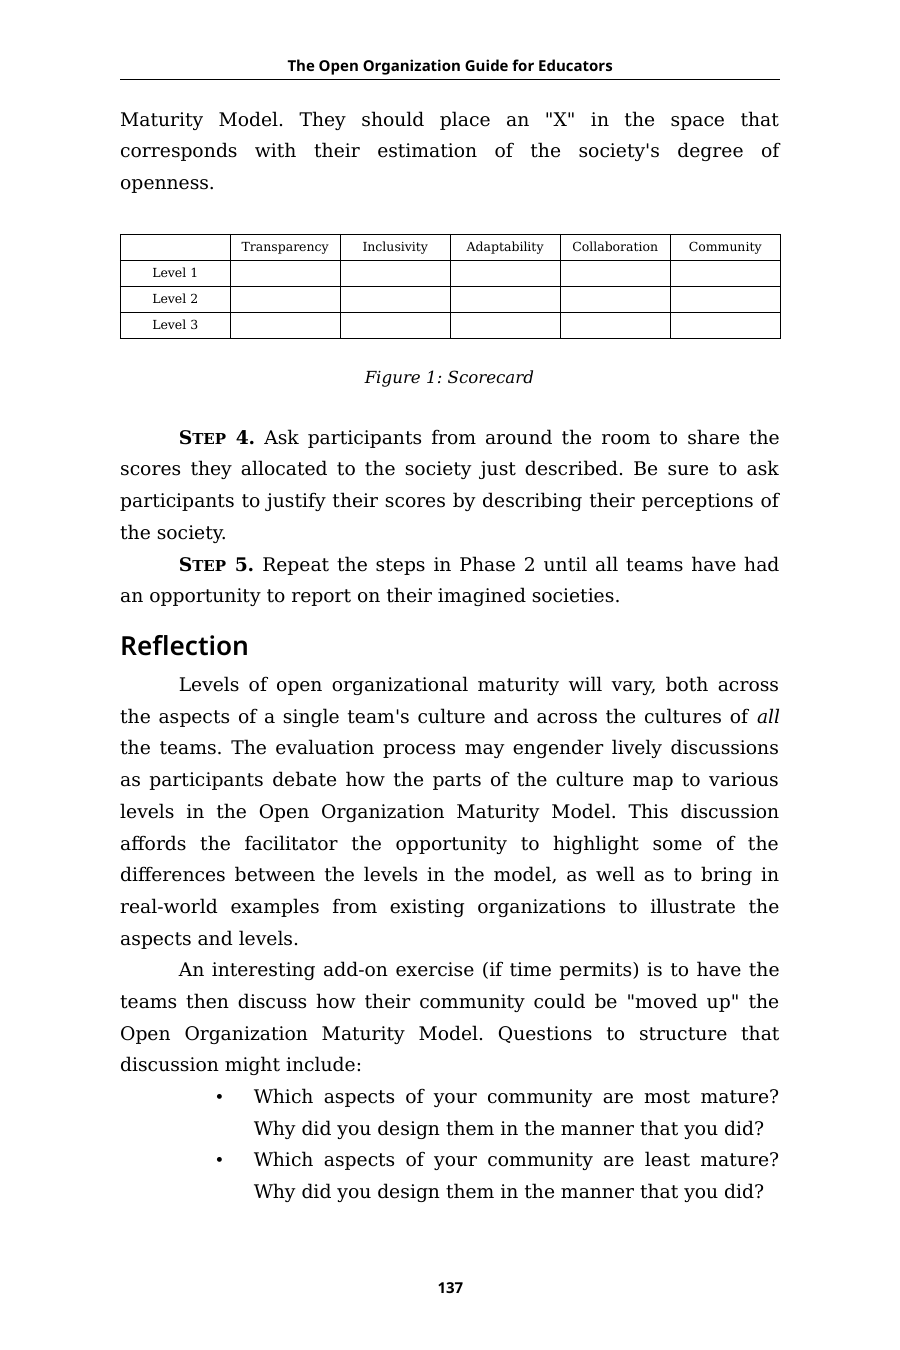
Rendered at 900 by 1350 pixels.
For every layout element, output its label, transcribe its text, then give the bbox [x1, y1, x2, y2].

text Step 5. Repeat the steps in Phase 2 until all teams have had an opportunity to report on their imagined societies. [120, 553, 780, 607]
table_cell [341, 287, 450, 312]
table_cell Level 3 [121, 313, 230, 338]
table_cell [561, 261, 670, 286]
table_cell [451, 313, 560, 338]
text Levels of open organizational maturity will vary, both across the aspects of a single team's culture and across the cultures of all the teams. The evaluation process may engender lively discussions as participants debate how the parts of the culture map to various levels in the Open Organization Maturity Model. This discussion affords the facilitator the opportunity to highlight some of the differences between the levels in the model, as well as to bring in real-world examples from existing organizations to illustrate the aspects and levels. [120, 674, 780, 949]
table_cell [561, 313, 670, 338]
table_cell Level 2 [121, 287, 230, 312]
table_cell [671, 261, 780, 286]
table_cell Level 1 [121, 261, 230, 286]
table_cell [561, 287, 670, 312]
table_cell [231, 287, 340, 312]
table_cell [671, 287, 780, 312]
table_header Community [671, 235, 780, 260]
table_cell [231, 313, 340, 338]
table_header [121, 235, 230, 260]
list Which aspects of your community are most mature? Why did you design them in the manner that you did? [216, 1086, 780, 1139]
list Which aspects of your community are least mature? Why did you design them in the manner that you did? [216, 1149, 780, 1203]
table_cell [341, 261, 450, 286]
text Figure 1: Scorecard [120, 368, 780, 388]
text An interesting add-on exercise (if time permits) is to have the teams then discuss how their community could be "moved up" the Open Organization Maturity Model. Questions to structure that discussion might include: [120, 959, 780, 1076]
table_cell [451, 287, 560, 312]
subtitle Reflection [120, 631, 780, 662]
table_header Collaboration [561, 235, 670, 260]
table_header Inclusivity [341, 235, 450, 260]
table_cell [451, 261, 560, 286]
table_header Transparency [231, 235, 340, 260]
table_header Adaptability [451, 235, 560, 260]
table_cell [341, 313, 450, 338]
table_cell [671, 313, 780, 338]
text Step 4. Ask participants from around the room to share the scores they allocated to the society just described. Be sure to ask participants to justify their scores by describing their perceptions of the society. [120, 426, 780, 543]
table_cell [231, 261, 340, 286]
text Maturity Model. They should place an "X" in the space that corresponds with their estimation of the society's degree of openness. [120, 109, 780, 194]
